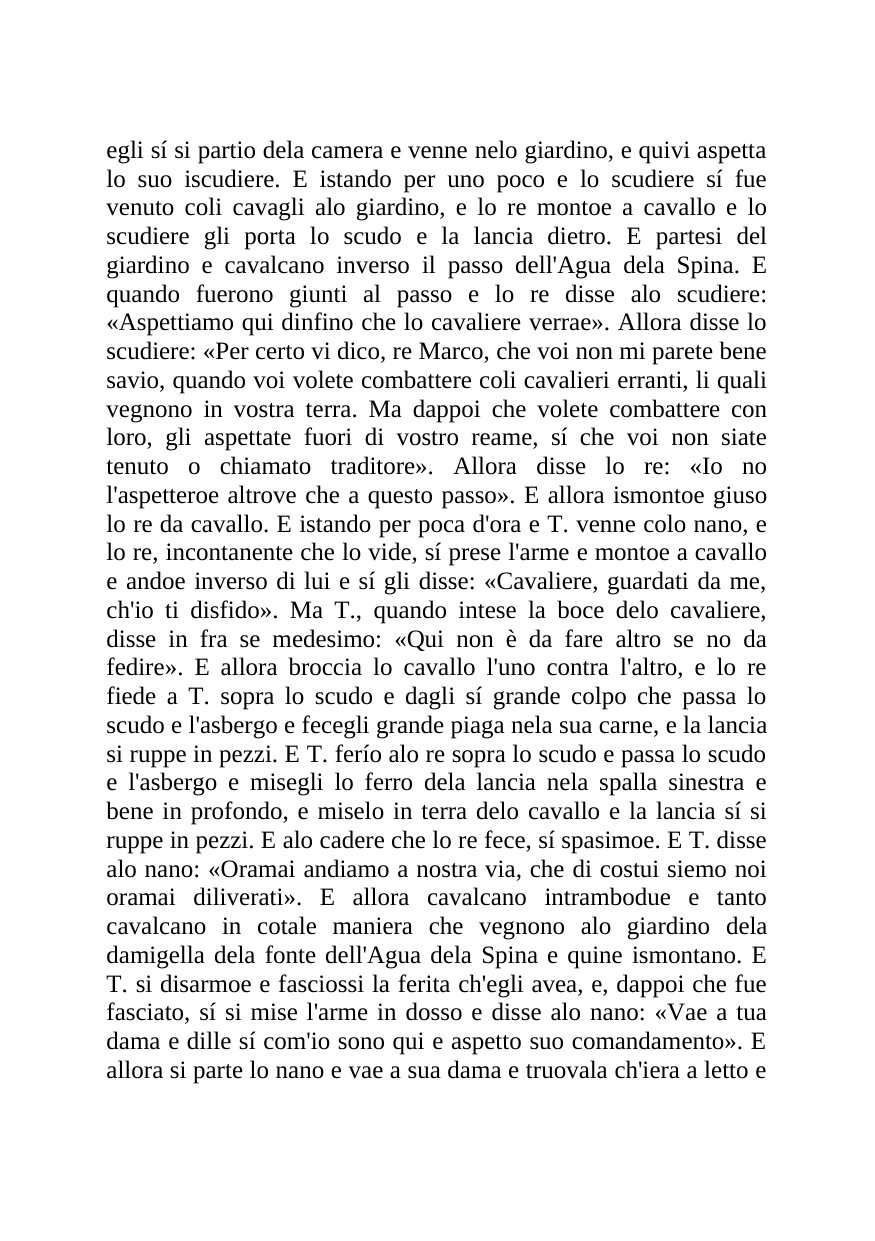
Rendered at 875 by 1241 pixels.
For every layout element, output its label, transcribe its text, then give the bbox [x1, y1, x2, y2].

text egli sí si partio dela camera e venne nelo giardino, e quivi aspetta lo suo iscudiere. E istando per uno poco e lo scudiere sí fue venuto coli cavagli alo giardino, e lo re montoe a cavallo e lo scudiere gli porta lo scudo e la lancia dietro. E partesi del giardino e cavalcano inverso il passo dell'Agua dela Spina. E quando fuerono giunti al passo e lo re disse alo scudiere: «Aspettiamo qui dinfino che lo cavaliere verrae». Allora disse lo scudiere: «Per certo vi dico, re Marco, che voi non mi parete bene savio, quando voi volete combattere coli cavalieri erranti, li quali vegnono in vostra terra. Ma dappoi che volete combattere con loro, gli aspettate fuori di vostro reame, sí che voi non siate tenuto o chiamato traditore». Allora disse lo re: «Io no l'aspetteroe altrove che a questo passo». E allora ismontoe giuso lo re da cavallo. E istando per poca d'ora e T. venne colo nano, e lo re, incontanente che lo vide, sí prese l'arme e montoe a cavallo e andoe inverso di lui e sí gli disse: «Cavaliere, guardati da me, ch'io ti disfido». Ma T., quando intese la boce delo cavaliere, disse in fra se medesimo: «Qui non è da fare altro se no da fedire». E allora broccia lo cavallo l'uno contra l'altro, e lo re fiede a T. sopra lo scudo e dagli sí grande colpo che passa lo scudo e l'asbergo e fecegli grande piaga nela sua carne, e la lancia si ruppe in pezzi. E T. ferío alo re sopra lo scudo e passa lo scudo e l'asbergo e misegli lo ferro dela lancia nela spalla sinestra e bene in profondo, e miselo in terra delo cavallo e la lancia sí si ruppe in pezzi. E alo cadere che lo re fece, sí spasimoe. E T. disse alo nano: «Oramai andiamo a nostra via, che di costui siemo noi oramai diliverati». E allora cavalcano intrambodue e tanto cavalcano in cotale maniera che vegnono alo giardino dela damigella dela fonte dell'Agua dela Spina e quine ismontano. E T. si disarmoe e fasciossi la ferita ch'egli avea, e, dappoi che fue fasciato, sí si mise l'arme in dosso e disse alo nano: «Vae a tua dama e dille sí com'io sono qui e aspetto suo comandamento». E allora si parte lo nano e vae a sua dama e truovala ch'iera a letto e [106, 135, 768, 1084]
